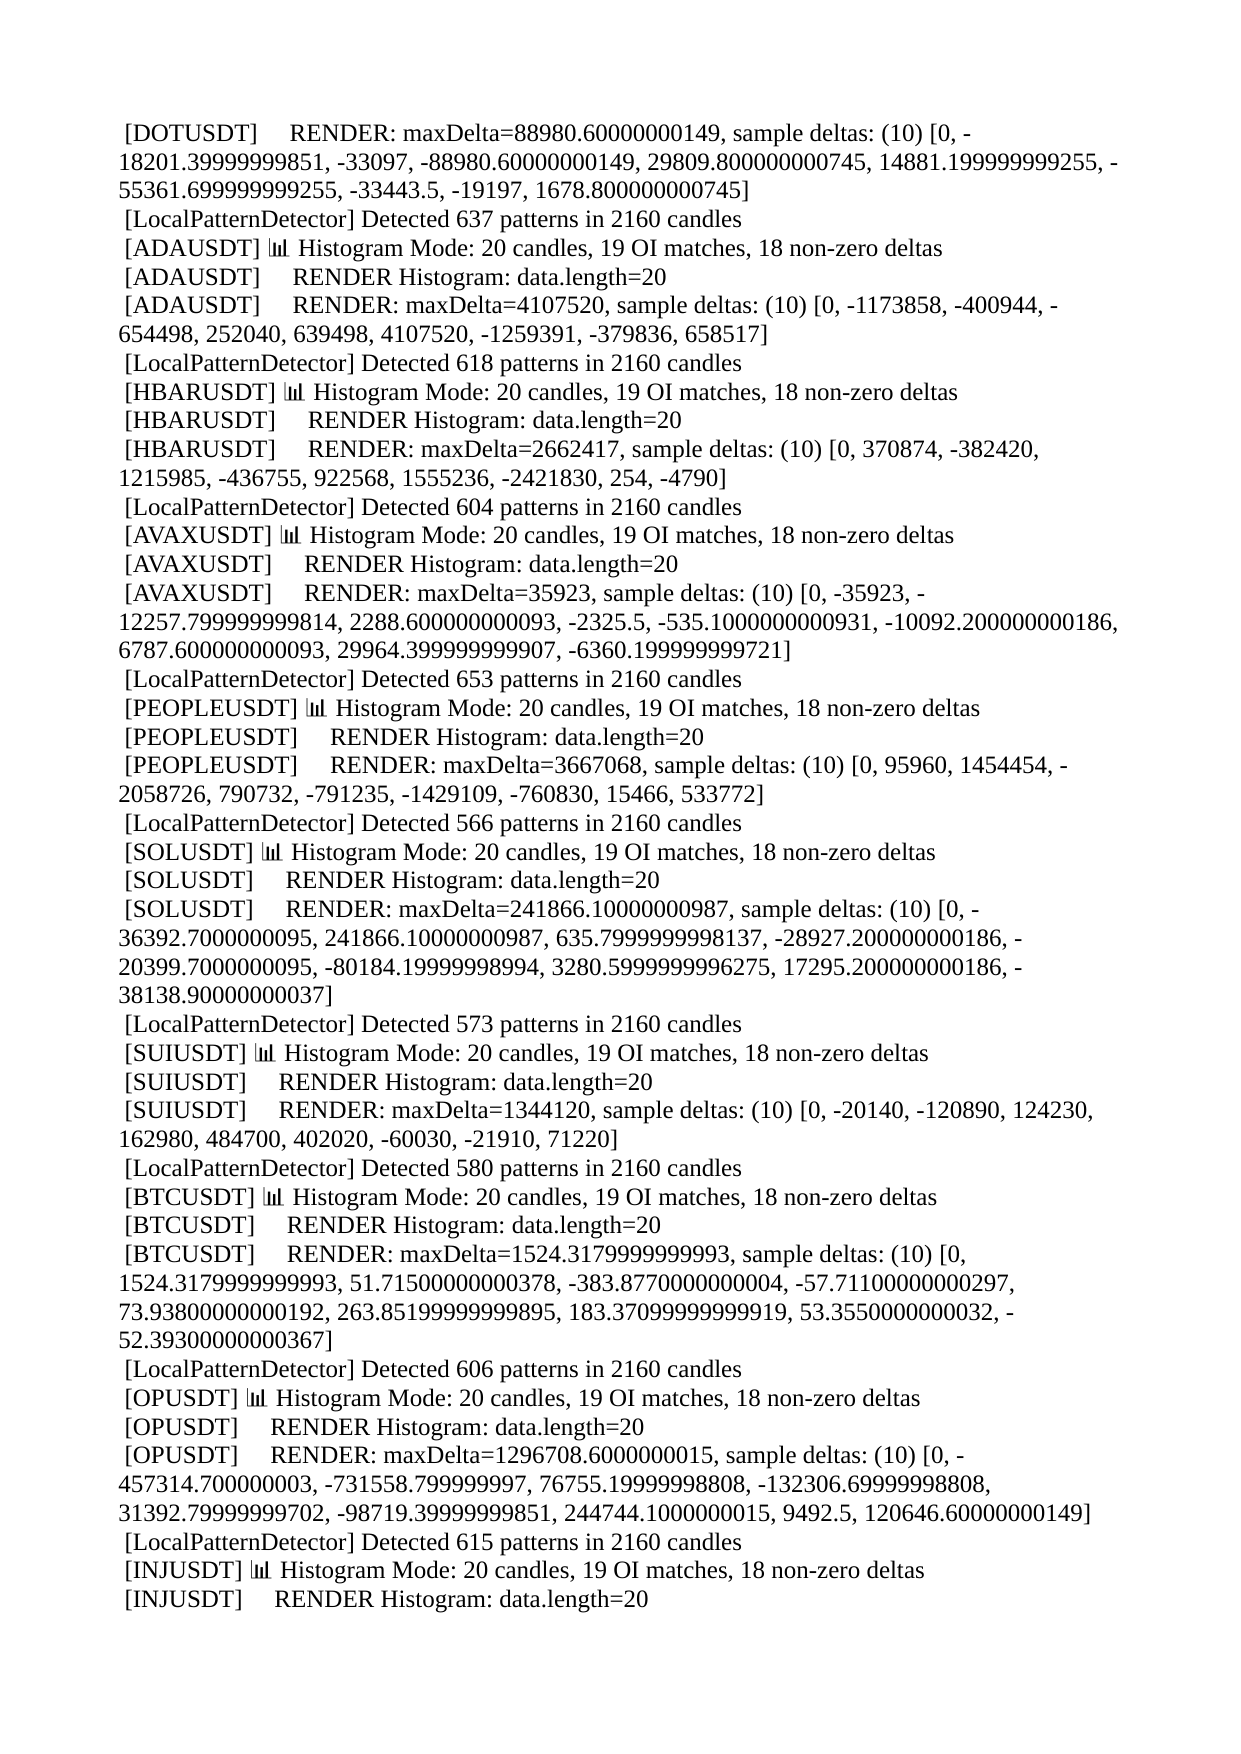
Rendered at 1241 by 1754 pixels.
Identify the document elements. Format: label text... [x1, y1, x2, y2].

text [BTCUSDT] 🎨 RENDER Histogram: data.length=20 [118, 1211, 1122, 1239]
text [SOLUSDT] 🎨 RENDER Histogram: data.length=20 [118, 866, 1122, 894]
text [PEOPLEUSDT] 🎨 RENDER Histogram: data.length=20 [118, 722, 1122, 751]
text [INJUSDT] 📊 Histogram Mode: 20 candles, 19 OI matches, 18 non-zero deltas [118, 1556, 1122, 1584]
text [PEOPLEUSDT] 🎨 RENDER: maxDelta=3667068, sample deltas: (10) [0, 95960, 1454454, -2058726, 790732, -791235, -1429109, -760830, 15466, 533772] [118, 751, 1122, 808]
text [PEOPLEUSDT] 📊 Histogram Mode: 20 candles, 19 OI matches, 18 non-zero deltas [118, 693, 1122, 722]
text [SOLUSDT] 📊 Histogram Mode: 20 candles, 19 OI matches, 18 non-zero deltas [118, 837, 1122, 866]
text [LocalPatternDetector] Detected 566 patterns in 2160 candles [118, 808, 1122, 837]
text [HBARUSDT] 🎨 RENDER Histogram: data.length=20 [118, 406, 1122, 434]
text [ADAUSDT] 📊 Histogram Mode: 20 candles, 19 OI matches, 18 non-zero deltas [118, 233, 1122, 262]
text [SUIUSDT] 🎨 RENDER: maxDelta=1344120, sample deltas: (10) [0, -20140, -120890, 124230, 162980, 484700, 402020, -60030, -21910, 71220] [118, 1096, 1122, 1153]
text [LocalPatternDetector] Detected 604 patterns in 2160 candles [118, 492, 1122, 521]
text [LocalPatternDetector] Detected 580 patterns in 2160 candles [118, 1153, 1122, 1182]
text [HBARUSDT] 🎨 RENDER: maxDelta=2662417, sample deltas: (10) [0, 370874, -382420, 1215985, -436755, 922568, 1555236, -2421830, 254, -4790] [118, 434, 1122, 492]
text [BTCUSDT] 🎨 RENDER: maxDelta=1524.3179999999993, sample deltas: (10) [0, 1524.3179999999993, 51.71500000000378, -383.8770000000004, -57.71100000000297, 73.93800000000192, 263.85199999999895, 183.37099999999919, 53.3550000000032, -52.39300000000367] [118, 1239, 1122, 1354]
text [BTCUSDT] 📊 Histogram Mode: 20 candles, 19 OI matches, 18 non-zero deltas [118, 1182, 1122, 1211]
text [INJUSDT] 🎨 RENDER Histogram: data.length=20 [118, 1584, 1122, 1613]
text [AVAXUSDT] 📊 Histogram Mode: 20 candles, 19 OI matches, 18 non-zero deltas [118, 521, 1122, 549]
text [SUIUSDT] 📊 Histogram Mode: 20 candles, 19 OI matches, 18 non-zero deltas [118, 1038, 1122, 1067]
text [SUIUSDT] 🎨 RENDER Histogram: data.length=20 [118, 1067, 1122, 1096]
text [OPUSDT] 🎨 RENDER: maxDelta=1296708.6000000015, sample deltas: (10) [0, -457314.700000003, -731558.799999997, 76755.19999998808, -132306.69999998808, 31392.79999999702, -98719.39999999851, 244744.1000000015, 9492.5, 120646.60000000149] [118, 1441, 1122, 1527]
text [SOLUSDT] 🎨 RENDER: maxDelta=241866.10000000987, sample deltas: (10) [0, -36392.7000000095, 241866.10000000987, 635.7999999998137, -28927.200000000186, -20399.7000000095, -80184.19999998994, 3280.5999999996275, 17295.200000000186, -38138.90000000037] [118, 894, 1122, 1009]
text [HBARUSDT] 📊 Histogram Mode: 20 candles, 19 OI matches, 18 non-zero deltas [118, 377, 1122, 406]
text [LocalPatternDetector] Detected 615 patterns in 2160 candles [118, 1527, 1122, 1556]
text [LocalPatternDetector] Detected 637 patterns in 2160 candles [118, 204, 1122, 233]
text [LocalPatternDetector] Detected 653 patterns in 2160 candles [118, 664, 1122, 693]
text [ADAUSDT] 🎨 RENDER Histogram: data.length=20 [118, 262, 1122, 291]
text [AVAXUSDT] 🎨 RENDER: maxDelta=35923, sample deltas: (10) [0, -35923, -12257.799999999814, 2288.600000000093, -2325.5, -535.1000000000931, -10092.200000000186, 6787.600000000093, 29964.399999999907, -6360.199999999721] [118, 578, 1122, 664]
text [ADAUSDT] 🎨 RENDER: maxDelta=4107520, sample deltas: (10) [0, -1173858, -400944, -654498, 252040, 639498, 4107520, -1259391, -379836, 658517] [118, 291, 1122, 348]
text [DOTUSDT] 🎨 RENDER: maxDelta=88980.60000000149, sample deltas: (10) [0, -18201.39999999851, -33097, -88980.60000000149, 29809.800000000745, 14881.199999999255, -55361.699999999255, -33443.5, -19197, 1678.800000000745] [118, 118, 1122, 204]
text [OPUSDT] 📊 Histogram Mode: 20 candles, 19 OI matches, 18 non-zero deltas [118, 1383, 1122, 1412]
text [AVAXUSDT] 🎨 RENDER Histogram: data.length=20 [118, 549, 1122, 578]
text [OPUSDT] 🎨 RENDER Histogram: data.length=20 [118, 1412, 1122, 1441]
text [LocalPatternDetector] Detected 573 patterns in 2160 candles [118, 1009, 1122, 1038]
text [LocalPatternDetector] Detected 618 patterns in 2160 candles [118, 348, 1122, 377]
text [LocalPatternDetector] Detected 606 patterns in 2160 candles [118, 1354, 1122, 1383]
